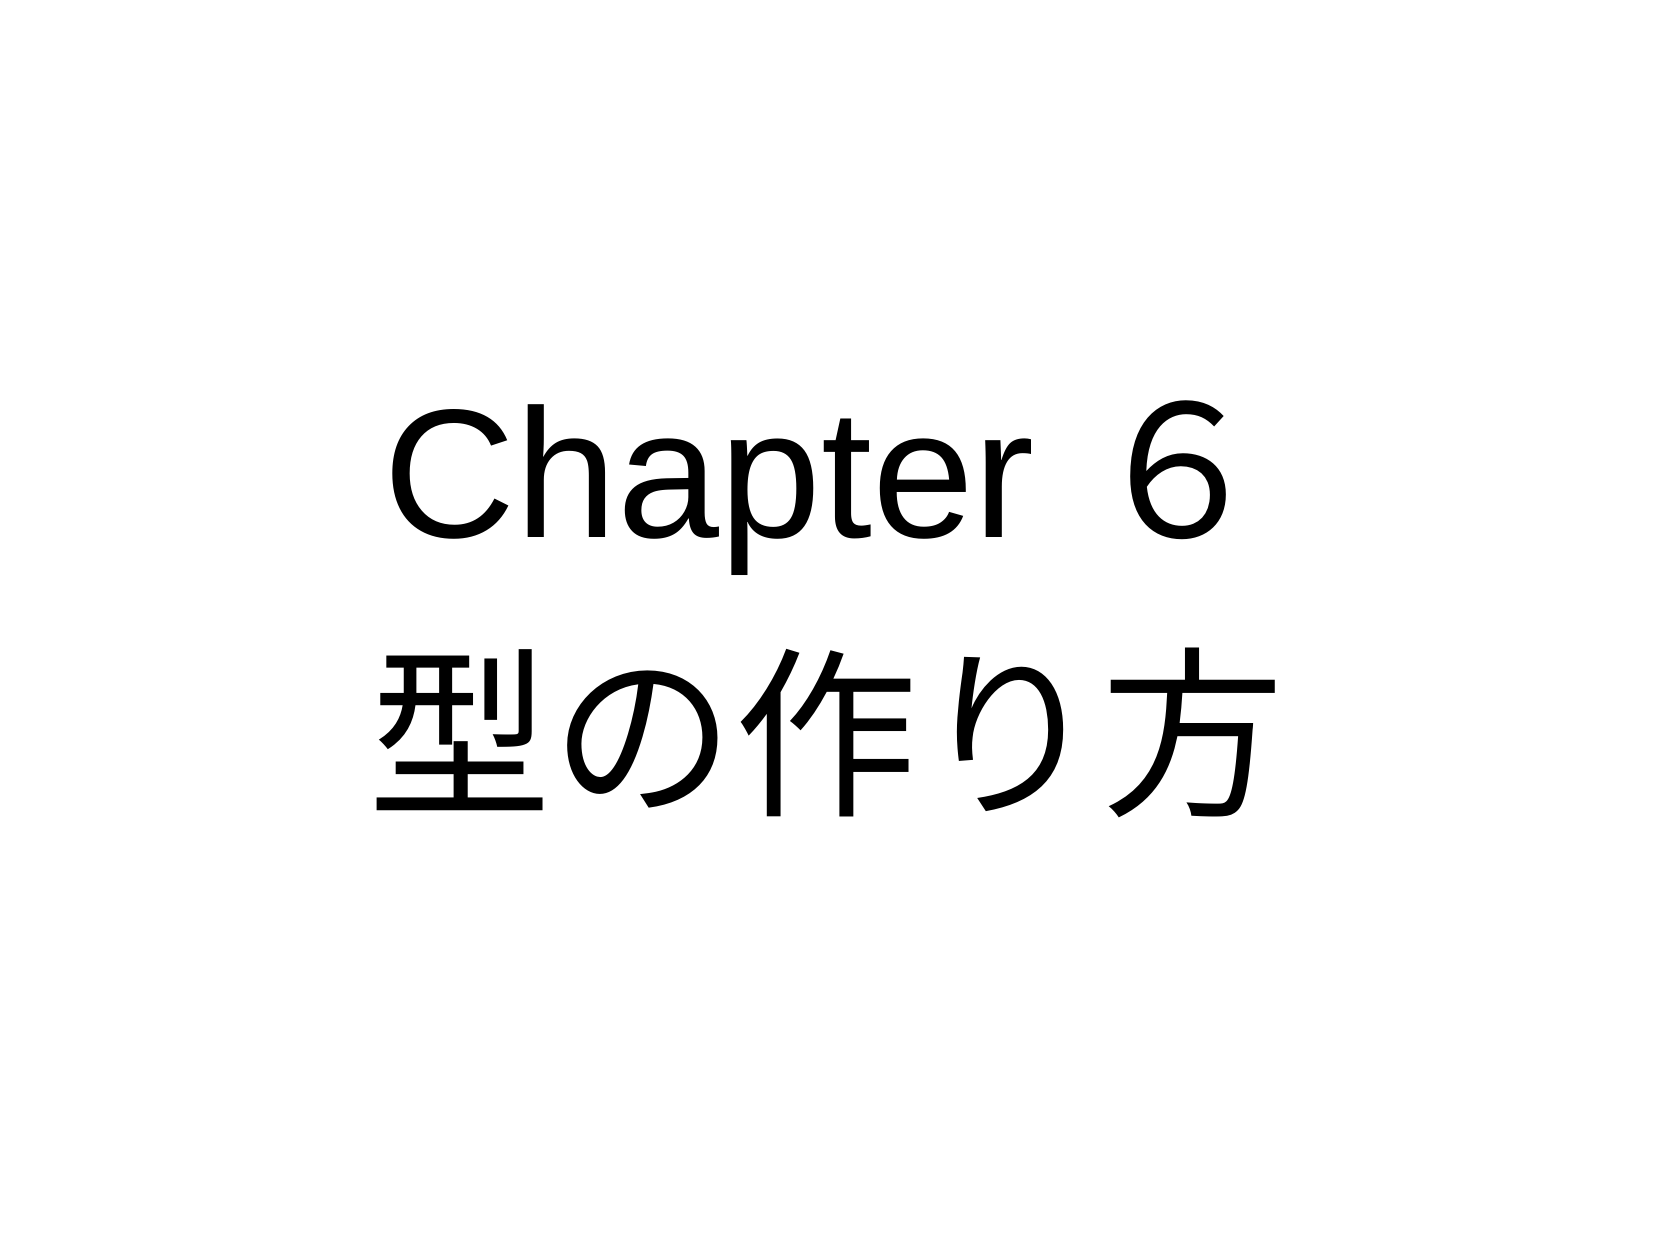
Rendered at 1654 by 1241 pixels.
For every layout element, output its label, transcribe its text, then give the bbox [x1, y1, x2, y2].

title Chapter ６ 型の作り方 [82, 396, 1571, 785]
